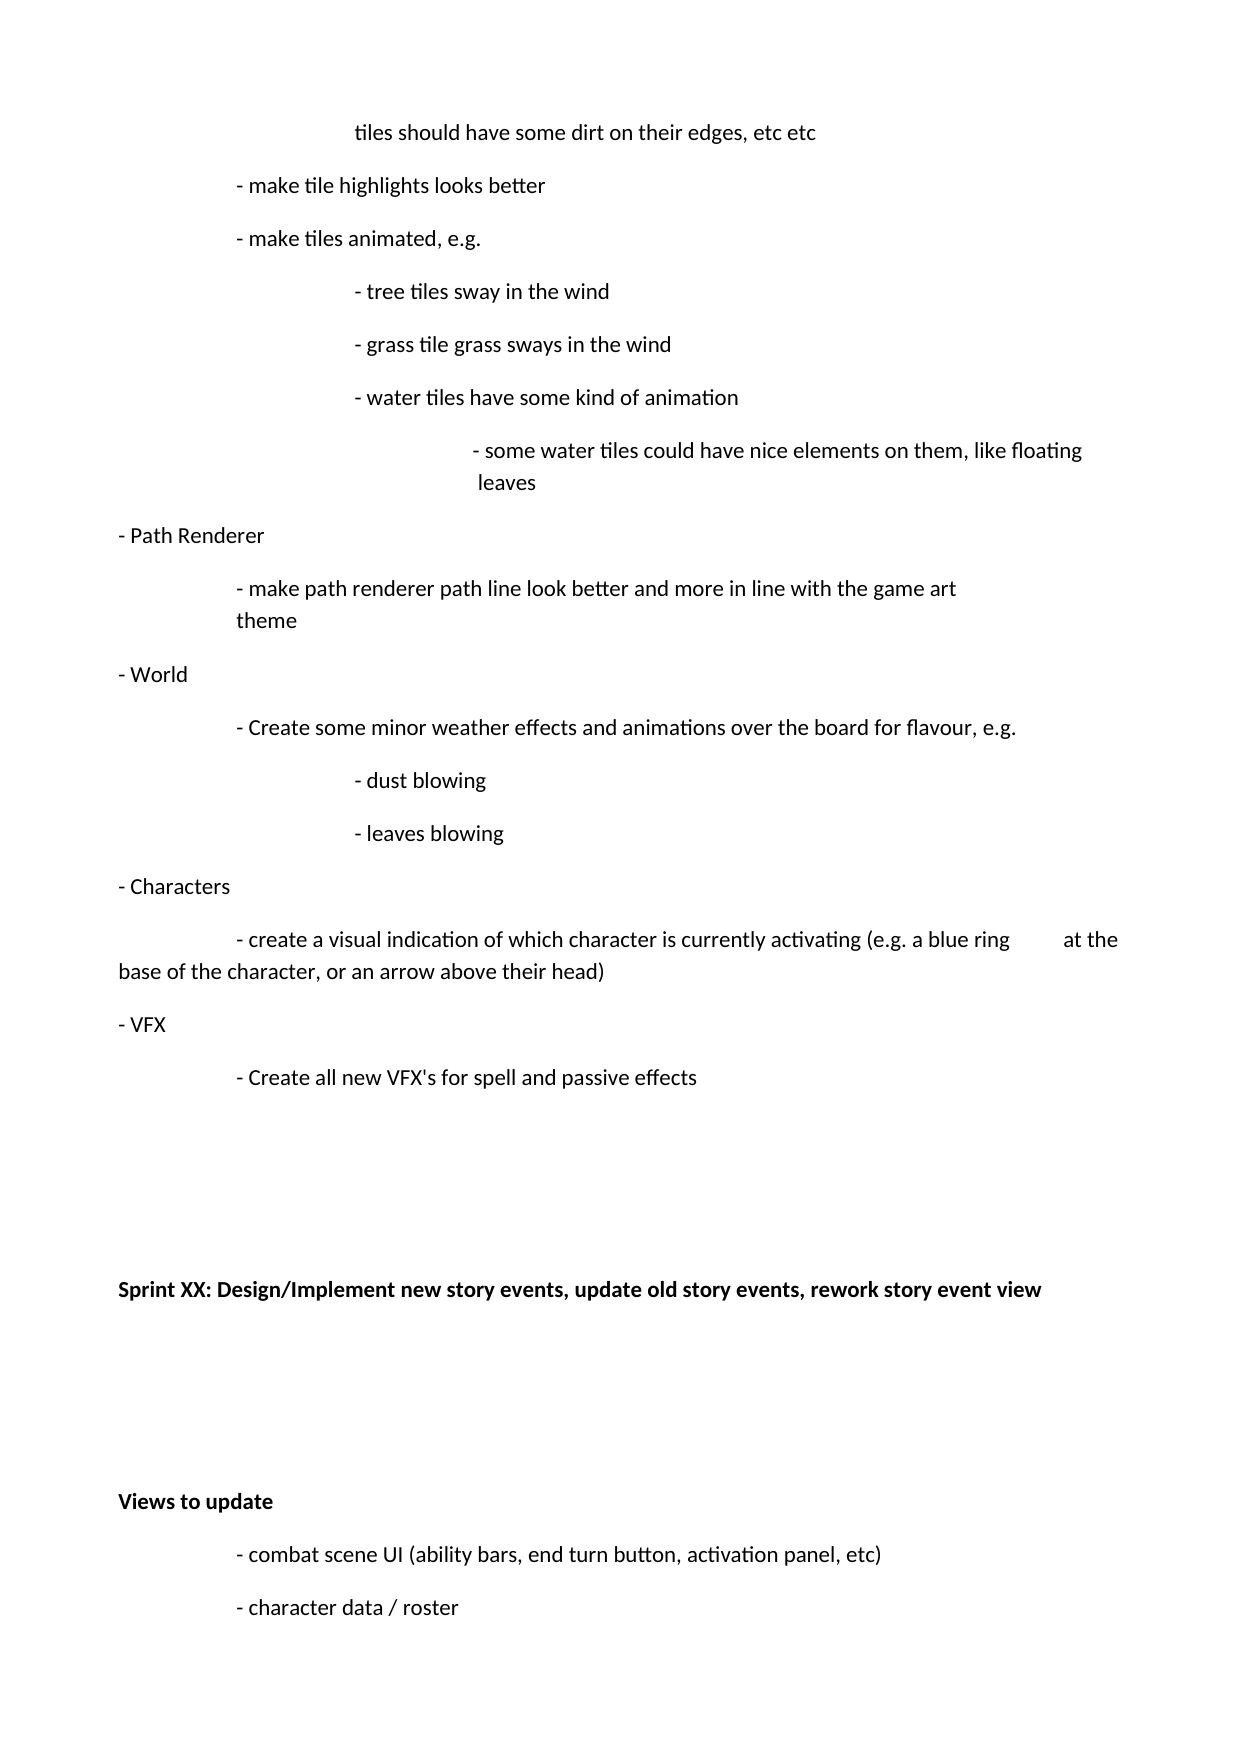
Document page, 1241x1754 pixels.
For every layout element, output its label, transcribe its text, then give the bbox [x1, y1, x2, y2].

text - Create all new VFX's for spell and passive effects [118, 1063, 1122, 1091]
text - Characters [118, 872, 1122, 900]
text tiles should have some dirt on their edges, etc etc [118, 118, 1122, 146]
text - create a visual indication of which character is currently activating (e.g. a blue ring at the base of the character, or an arrow above their head) [118, 925, 1122, 985]
text Sprint XX: Design/Implement new story events, update old story events, rework story event view [118, 1275, 1122, 1303]
text - combat scene UI (ability bars, end turn button, activation panel, etc) [118, 1540, 1122, 1568]
text - VFX [118, 1010, 1122, 1038]
text - World [118, 660, 1122, 688]
text - water tiles have some kind of animation [118, 383, 1122, 411]
text - Create some minor weather effects and animations over the board for flavour, e.g. [118, 713, 1122, 741]
text - character data / roster [118, 1593, 1122, 1621]
text Views to update [118, 1487, 1122, 1515]
text - leaves blowing [118, 819, 1122, 847]
text - make tile highlights looks better [118, 171, 1122, 199]
text - make tiles animated, e.g. [118, 224, 1122, 252]
text - make path renderer path line look better and more in line with the game art theme [118, 574, 1122, 635]
text - some water tiles could have nice elements on them, like floating leaves [118, 436, 1122, 496]
text - tree tiles sway in the wind [118, 277, 1122, 305]
text - Path Renderer [118, 521, 1122, 549]
text - dust blowing [118, 766, 1122, 794]
text - grass tile grass sways in the wind [118, 330, 1122, 358]
